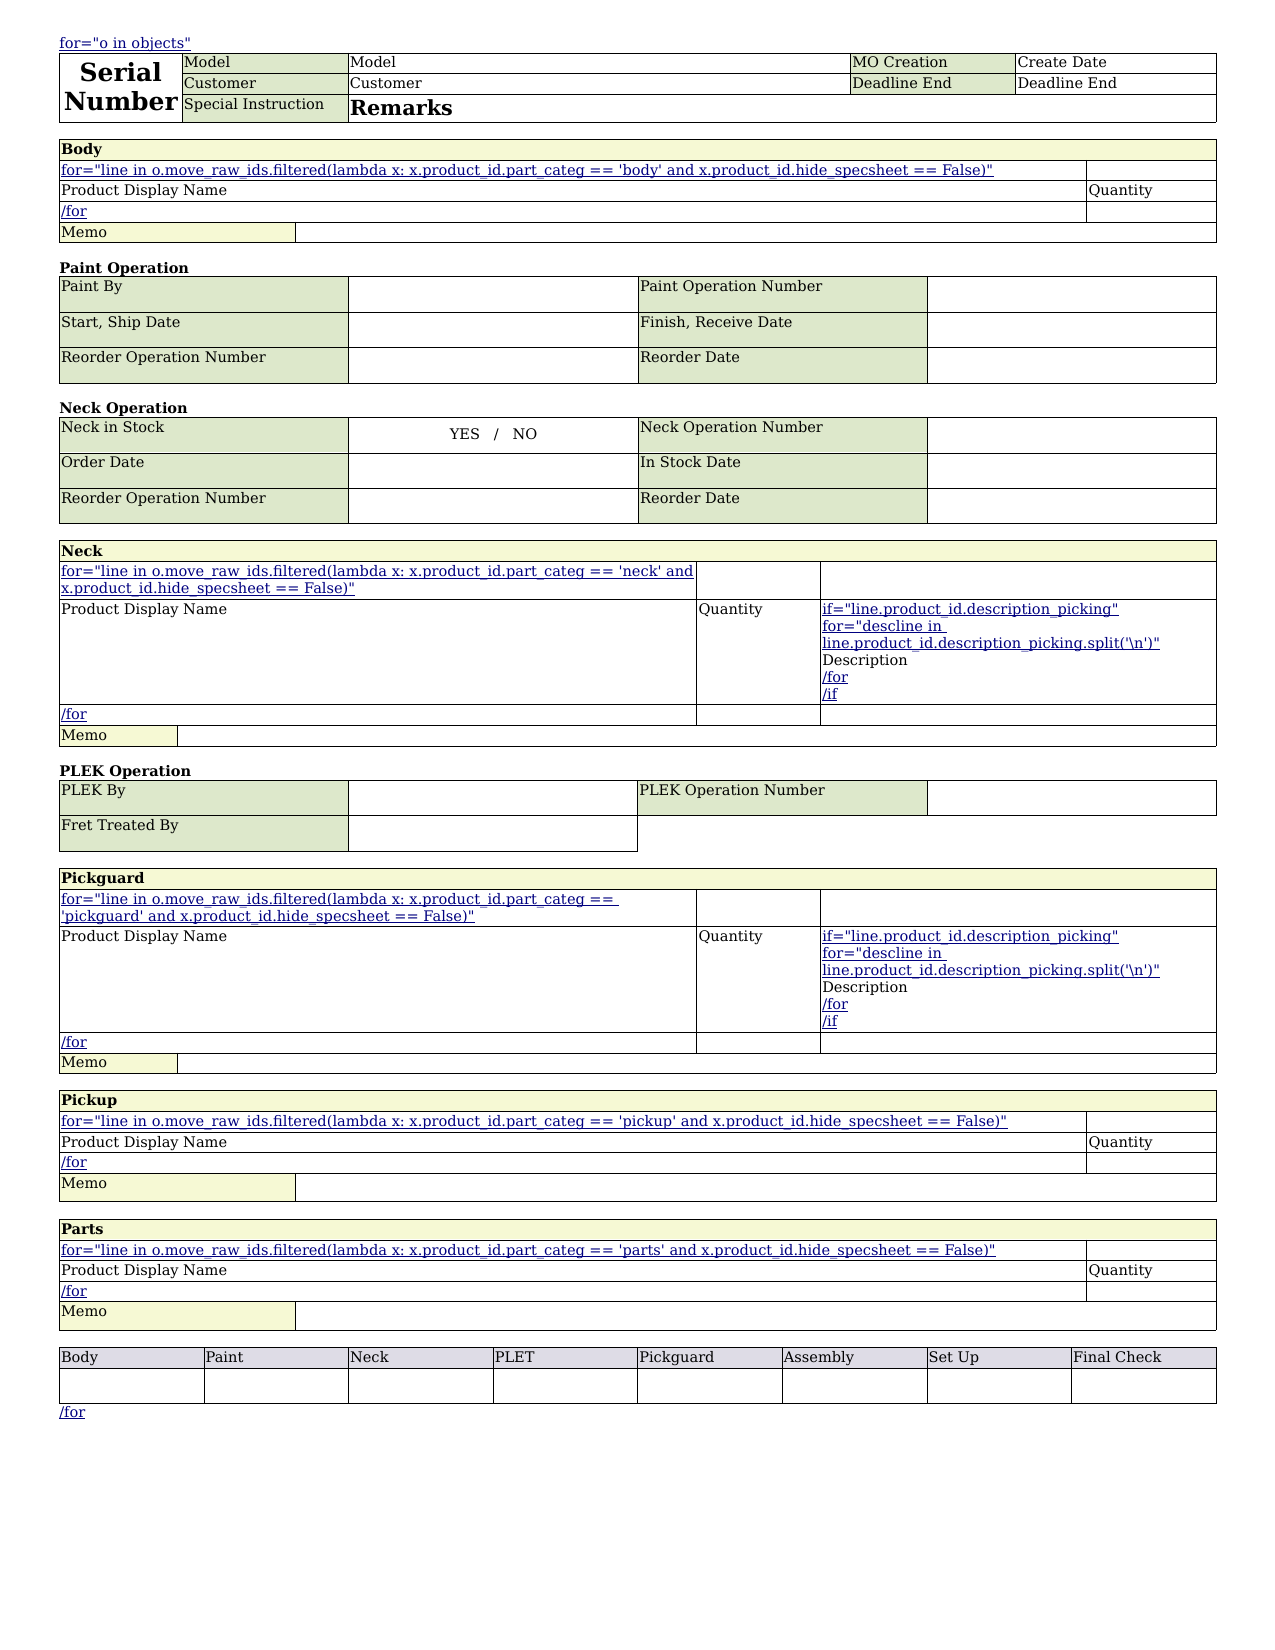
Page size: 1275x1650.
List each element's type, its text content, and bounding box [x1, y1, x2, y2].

table_cell [638, 816, 927, 851]
table_header Pickguard [60, 869, 1216, 889]
table_cell for="line in o.move_raw_ids.filtered(lambda x: x.product_id.part_categ == 'pickup' and x.product_id.hide_specsheet == False)" [60, 1112, 1086, 1132]
table_header [349, 277, 638, 312]
table_cell Customer [183, 74, 348, 94]
text Neck Operation [59, 400, 1216, 417]
table_cell [821, 705, 1216, 725]
table_cell [783, 1369, 927, 1403]
table_header PLEK Operation Number [638, 781, 927, 815]
table_cell Fret Treated By [60, 816, 348, 851]
table_cell [349, 313, 638, 347]
table_cell Special Instruction [183, 95, 348, 122]
table_header YES / NO [349, 418, 638, 452]
table_cell [349, 816, 637, 851]
table_cell Remarks [349, 95, 1216, 122]
table_header Assembly [783, 1348, 927, 1368]
table_header Neck [349, 1348, 493, 1368]
table_header Paint [205, 1348, 348, 1368]
table_cell Product Display Name [60, 600, 696, 704]
table_cell for="line in o.move_raw_ids.filtered(lambda x: x.product_id.part_categ == 'parts' and x.product_id.hide_specsheet == False)" [60, 1241, 1086, 1260]
table_header Pickguard [638, 1348, 782, 1368]
table_header Neck [60, 541, 1216, 561]
table_cell if="line.product_id.description_picking" for="descline in line.product_id.description_picking.split('\n')" Description /for /if [821, 927, 1216, 1032]
text Paint Operation [59, 259, 1216, 276]
table_cell for="line in o.move_raw_ids.filtered(lambda x: x.product_id.part_categ == 'neck' and x.product_id.hide_specsheet == False)" [60, 562, 696, 599]
table_cell [349, 489, 638, 523]
table_cell [821, 890, 1216, 926]
table_header PLET [494, 1348, 637, 1368]
table_header Neck Operation Number [639, 418, 927, 452]
table_header Body [60, 140, 1216, 160]
table_header Pickup [60, 1091, 1216, 1111]
table_cell Quantity [1087, 181, 1216, 201]
table_header Paint By [60, 277, 348, 312]
table_cell [821, 1033, 1216, 1052]
table_header Serial Number [60, 54, 182, 122]
table_cell [638, 1369, 782, 1403]
table_cell Product Display Name [60, 1261, 1086, 1281]
table_cell Memo [60, 1302, 295, 1330]
table_cell Product Display Name [60, 927, 696, 1032]
table_cell [1087, 1241, 1216, 1260]
table_cell /for [60, 1153, 1086, 1173]
table_header PLEK By [60, 781, 348, 815]
table_cell Start, Ship Date [60, 313, 348, 347]
table_cell [296, 1302, 1216, 1330]
table_cell Memo [60, 1054, 177, 1073]
table_cell [178, 726, 1216, 746]
table_cell for="line in o.move_raw_ids.filtered(lambda x: x.product_id.part_categ == 'body' and x.product_id.hide_specsheet == False)" [60, 161, 1086, 180]
table_cell Quantity [697, 927, 820, 1032]
text PLEK Operation [59, 763, 1216, 780]
table_cell Reorder Date [639, 489, 927, 523]
table_cell [1087, 1282, 1216, 1301]
text for="o in objects" [59, 35, 1216, 52]
table_header Paint Operation Number [639, 277, 927, 312]
table_cell Customer [349, 74, 850, 94]
table_cell [349, 454, 638, 488]
table_header Body [60, 1348, 204, 1368]
table_header [928, 277, 1216, 312]
table_cell [1072, 1369, 1216, 1403]
table_cell Quantity [1087, 1133, 1216, 1152]
table_cell [296, 1174, 1216, 1201]
table_cell /for [60, 202, 1086, 222]
table_cell Memo [60, 726, 177, 746]
table_cell Reorder Operation Number [60, 489, 348, 523]
table_cell [296, 223, 1216, 242]
table_cell [1087, 161, 1216, 180]
table_cell Deadline End [1016, 74, 1216, 94]
table_header [349, 781, 637, 815]
table_header MO Creation [851, 54, 1015, 73]
table_header Create Date [1016, 54, 1216, 73]
table_cell /for [60, 705, 696, 725]
table_cell Reorder Operation Number [60, 348, 348, 383]
table_cell /for [60, 1282, 1086, 1301]
table_cell Product Display Name [60, 181, 1086, 201]
table_cell [494, 1369, 637, 1403]
table_cell for="line in o.move_raw_ids.filtered(lambda x: x.product_id.part_categ == 'pickguard' and x.product_id.hide_specsheet == False)" [60, 890, 696, 926]
table_cell [178, 1054, 1216, 1073]
table_cell [697, 1033, 820, 1052]
table_cell Finish, Receive Date [639, 313, 927, 347]
table_cell [60, 1369, 204, 1403]
table_cell [697, 705, 820, 725]
table_header [928, 418, 1216, 452]
table_cell [928, 489, 1216, 523]
table_cell Quantity [1087, 1261, 1216, 1281]
table_header [928, 781, 1216, 815]
table_cell if="line.product_id.description_picking" for="descline in line.product_id.description_picking.split('\n')" Description /for /if [821, 600, 1216, 704]
table_header Neck in Stock [60, 418, 348, 452]
table_cell Memo [60, 1174, 295, 1201]
table_header Model [183, 54, 348, 73]
table_cell [928, 454, 1216, 488]
table_cell [928, 1369, 1071, 1403]
table_cell Order Date [60, 454, 348, 488]
table_cell [349, 1369, 493, 1403]
table_header Set Up [928, 1348, 1071, 1368]
table_cell [928, 313, 1216, 347]
table_cell [1087, 202, 1216, 222]
table_cell In Stock Date [639, 454, 927, 488]
table_cell [928, 348, 1216, 383]
table_cell Reorder Date [639, 348, 927, 383]
table_cell [697, 562, 820, 599]
table_cell Product Display Name [60, 1133, 1086, 1152]
table_header Parts [60, 1220, 1216, 1239]
table_cell [821, 562, 1216, 599]
table_header Model [349, 54, 850, 73]
table_cell [1087, 1112, 1216, 1132]
table_cell [927, 816, 1216, 851]
text /for [59, 1404, 1216, 1420]
table_cell [1087, 1153, 1216, 1173]
table_cell Quantity [697, 600, 820, 704]
table_cell [697, 890, 820, 926]
table_cell Deadline End [851, 74, 1015, 94]
table_cell [349, 348, 638, 383]
table_cell [205, 1369, 348, 1403]
table_cell /for [60, 1033, 696, 1052]
table_cell Memo [60, 223, 295, 242]
table_header Final Check [1072, 1348, 1216, 1368]
